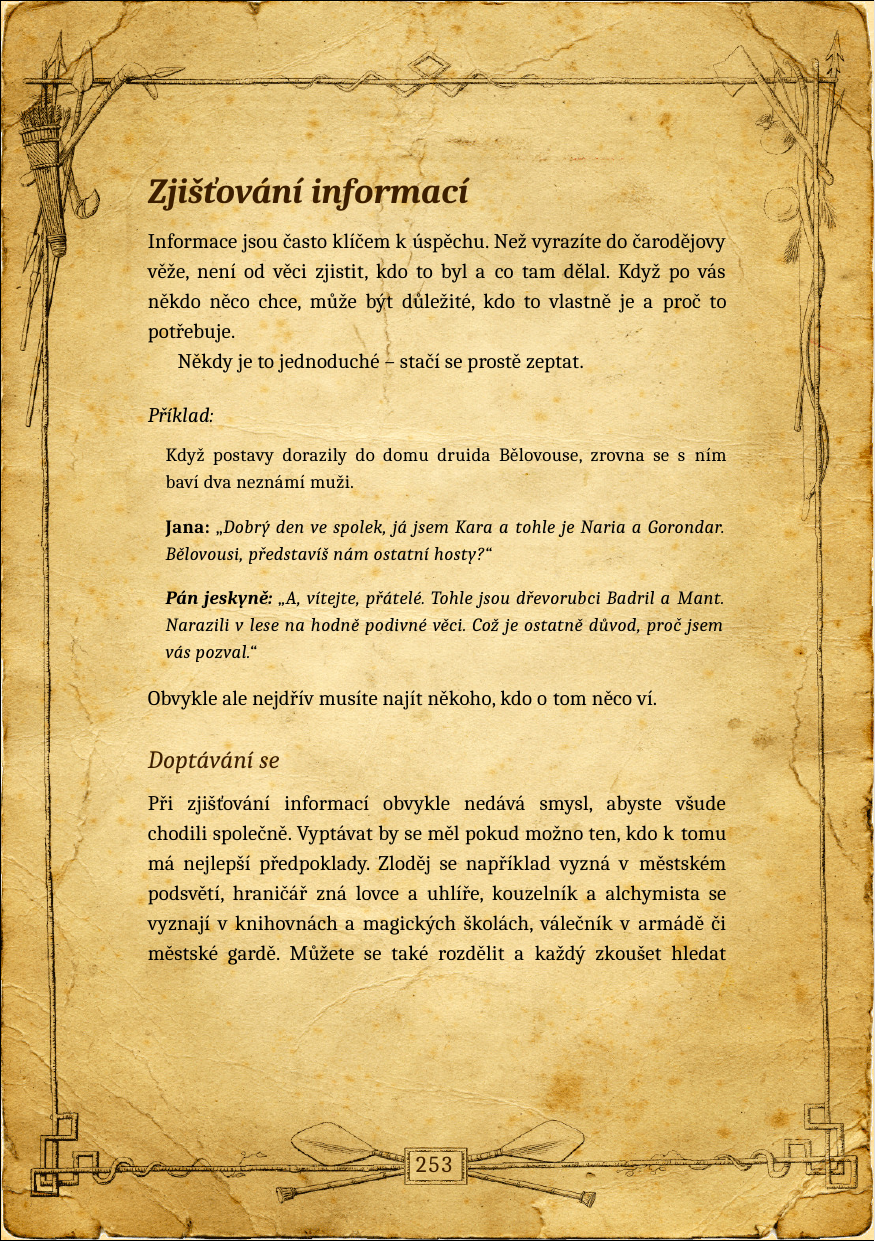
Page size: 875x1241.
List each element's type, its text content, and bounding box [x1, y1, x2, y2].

text Když postavy dorazily do domu druida Bělovouse, zrovna se s⁠ ním baví dva neznámí muži. [165, 445, 726, 493]
subtitle Zjišťování informací [148, 172, 726, 212]
text Obvykle ale nejdřív musíte najít někoho, kdo o⁠ tom něco ví. [148, 686, 726, 710]
subtitle Doptávání se [148, 746, 726, 774]
picture [1, 1, 874, 1240]
text Jana: „Dobrý den ve spolek, já jsem Kara a⁠ tohle je Naria a⁠ Gorondar. Bělovousi, představíš nám ostatní hosty?“ [165, 516, 726, 565]
text Pán jeskyně: „A, vítejte, přátelé. Tohle jsou dřevorubci Badril a⁠ Mant. Narazili v⁠ lese na hodně podivné věci. Což je ostatně důvod, proč jsem vás pozval.“ [165, 588, 726, 663]
text Při zjišťování informací obvykle nedává smysl, abyste všude chodili společně. Vyptávat by se měl pokud možno ten, kdo k⁠ tomu má nejlepší předpoklady. Zloděj se například vyzná v⁠ městském podsvětí, hraničář zná lovce a⁠ uhlíře, kouzelník a⁠ alchymista se vyznají v⁠ knihovnách a⁠ magických školách, válečník v⁠ armádě či městské gardě. Můžete se také rozdělit a⁠ každý zkoušet hledat [148, 792, 726, 966]
text Příklad: [148, 403, 726, 427]
text Informace jsou často klíčem k⁠ úspěchu. Než vyrazíte do čarodějovy věže, není od věci zjistit, kdo to byl a⁠ co tam dělal. Když po vás někdo něco chce, může být důležité, kdo to vlastně je a⁠ proč to potřebuje. Někdy je to jednoduché – stačí se prostě zeptat. [148, 230, 726, 374]
